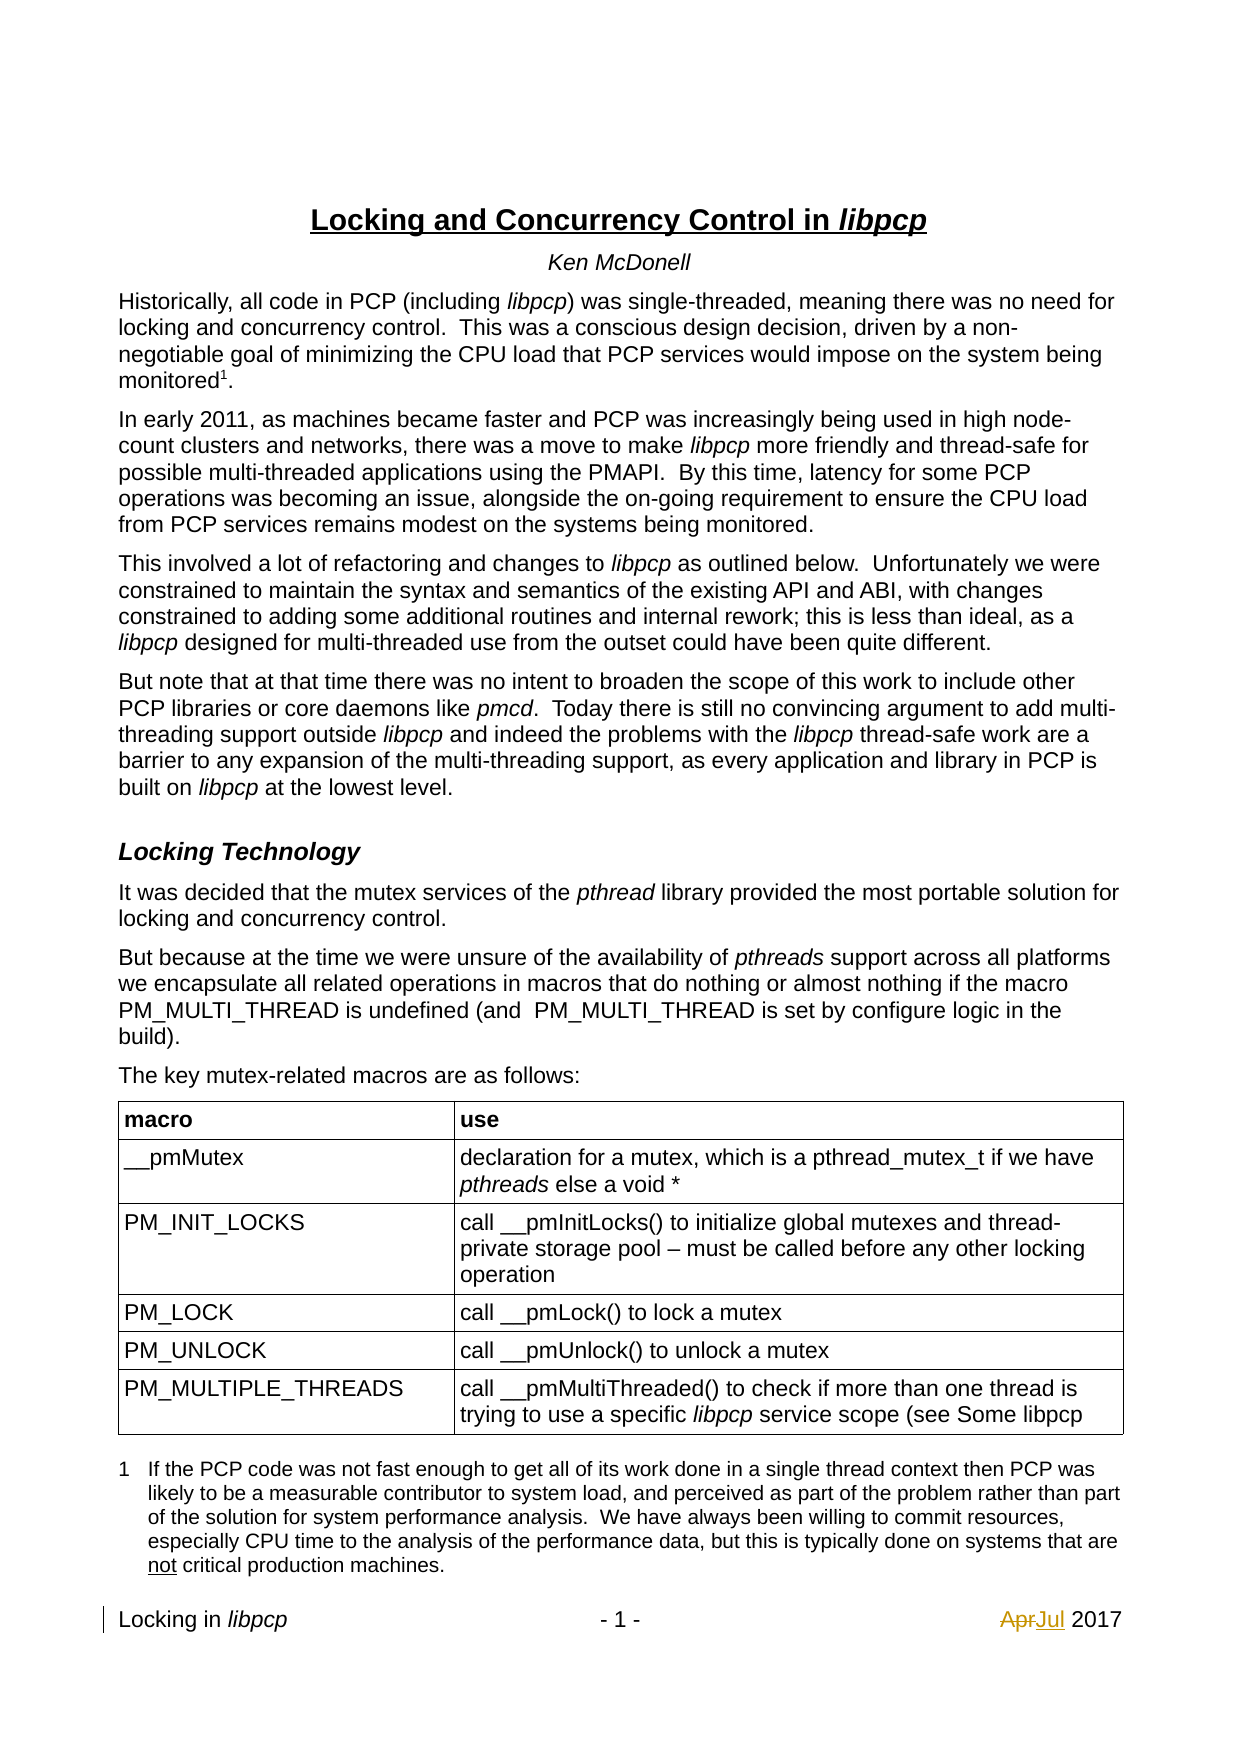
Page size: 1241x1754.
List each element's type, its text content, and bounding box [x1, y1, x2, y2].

table_header macro [119, 1102, 454, 1138]
table_cell call __pmMultiThreaded() to check if more than one thread is trying to use a specific libpcp service scope (see Some libpcp [455, 1370, 1123, 1433]
table_cell __pmMutex [119, 1140, 454, 1203]
text This involved a lot of refactoring and changes to libpcp as outlined below. Unfortunately we were constrained to maintain the syntax and semantics of the existing API and ABI, with changes constrained to adding some additional routines and internal rework; this is less than ideal, as a libpcp designed for multi-threaded use from the outset could have been quite different. [118, 550, 1122, 656]
subtitle Locking and Concurrency Control in libpcp [118, 202, 1122, 237]
text In early 2011, as machines became faster and PCP was increasingly being used in high node-count clusters and networks, there was a move to make libpcp more friendly and thread-safe for possible multi-threaded applications using the PMAPI. By this time, latency for some PCP operations was becoming an issue, alongside the on-going requirement to ensure the CPU load from PCP services remains modest on the systems being monitored. [118, 406, 1122, 538]
table_cell PM_LOCK [119, 1295, 454, 1331]
table_cell PM_UNLOCK [119, 1332, 454, 1369]
table_cell declaration for a mutex, which is a pthread_mutex_t if we have pthreads else a void * [455, 1140, 1123, 1203]
table_cell call __pmInitLocks() to initialize global mutexes and thread-private storage pool – must be called before any other locking operation [455, 1204, 1123, 1293]
text It was decided that the mutex services of the pthread library provided the most portable solution for locking and concurrency control. [118, 879, 1122, 931]
subtitle Locking Technology [118, 837, 1122, 866]
table_cell PM_MULTIPLE_THREADS [119, 1370, 454, 1433]
text But because at the time we were unsure of the availability of pthreads support across all platforms we encapsulate all related operations in macros that do nothing or almost nothing if the macro PM_MULTI_THREAD is undefined (and PM_MULTI_THREAD is set by configure logic in the build). [118, 944, 1122, 1049]
table_cell PM_INIT_LOCKS [119, 1204, 454, 1293]
text If the PCP code was not fast enough to get all of its work done in a single thread context then PCP was likely to be a measurable contributor to system load, and perceived as part of the problem rather than part of the solution for system performance analysis. We have always been willing to commit resources, especially CPU time to the analysis of the performance data, but this is typically done on systems that are not critical production machines. [118, 1457, 1122, 1577]
text The key mutex-related macros are as follows: [118, 1062, 1122, 1088]
table_cell call __pmLock() to lock a mutex [455, 1295, 1123, 1331]
table_header use [455, 1102, 1123, 1138]
text Ken McDonell [118, 249, 1122, 276]
text Historically, all code in PCP (including libpcp) was single-threaded, meaning there was no need for locking and concurrency control. This was a conscious design decision, driven by a non-negotiable goal of minimizing the CPU load that PCP services would impose on the system being monitored. [118, 288, 1122, 393]
table_cell call __pmUnlock() to unlock a mutex [455, 1332, 1123, 1369]
text But note that at that time there was no intent to broaden the scope of this work to include other PCP libraries or core daemons like pmcd. Today there is still no convincing argument to add multi-threading support outside libpcp and indeed the problems with the libpcp thread-safe work are a barrier to any expansion of the multi-threading support, as every application and library in PCP is built on libpcp at the lowest level. [118, 668, 1122, 800]
